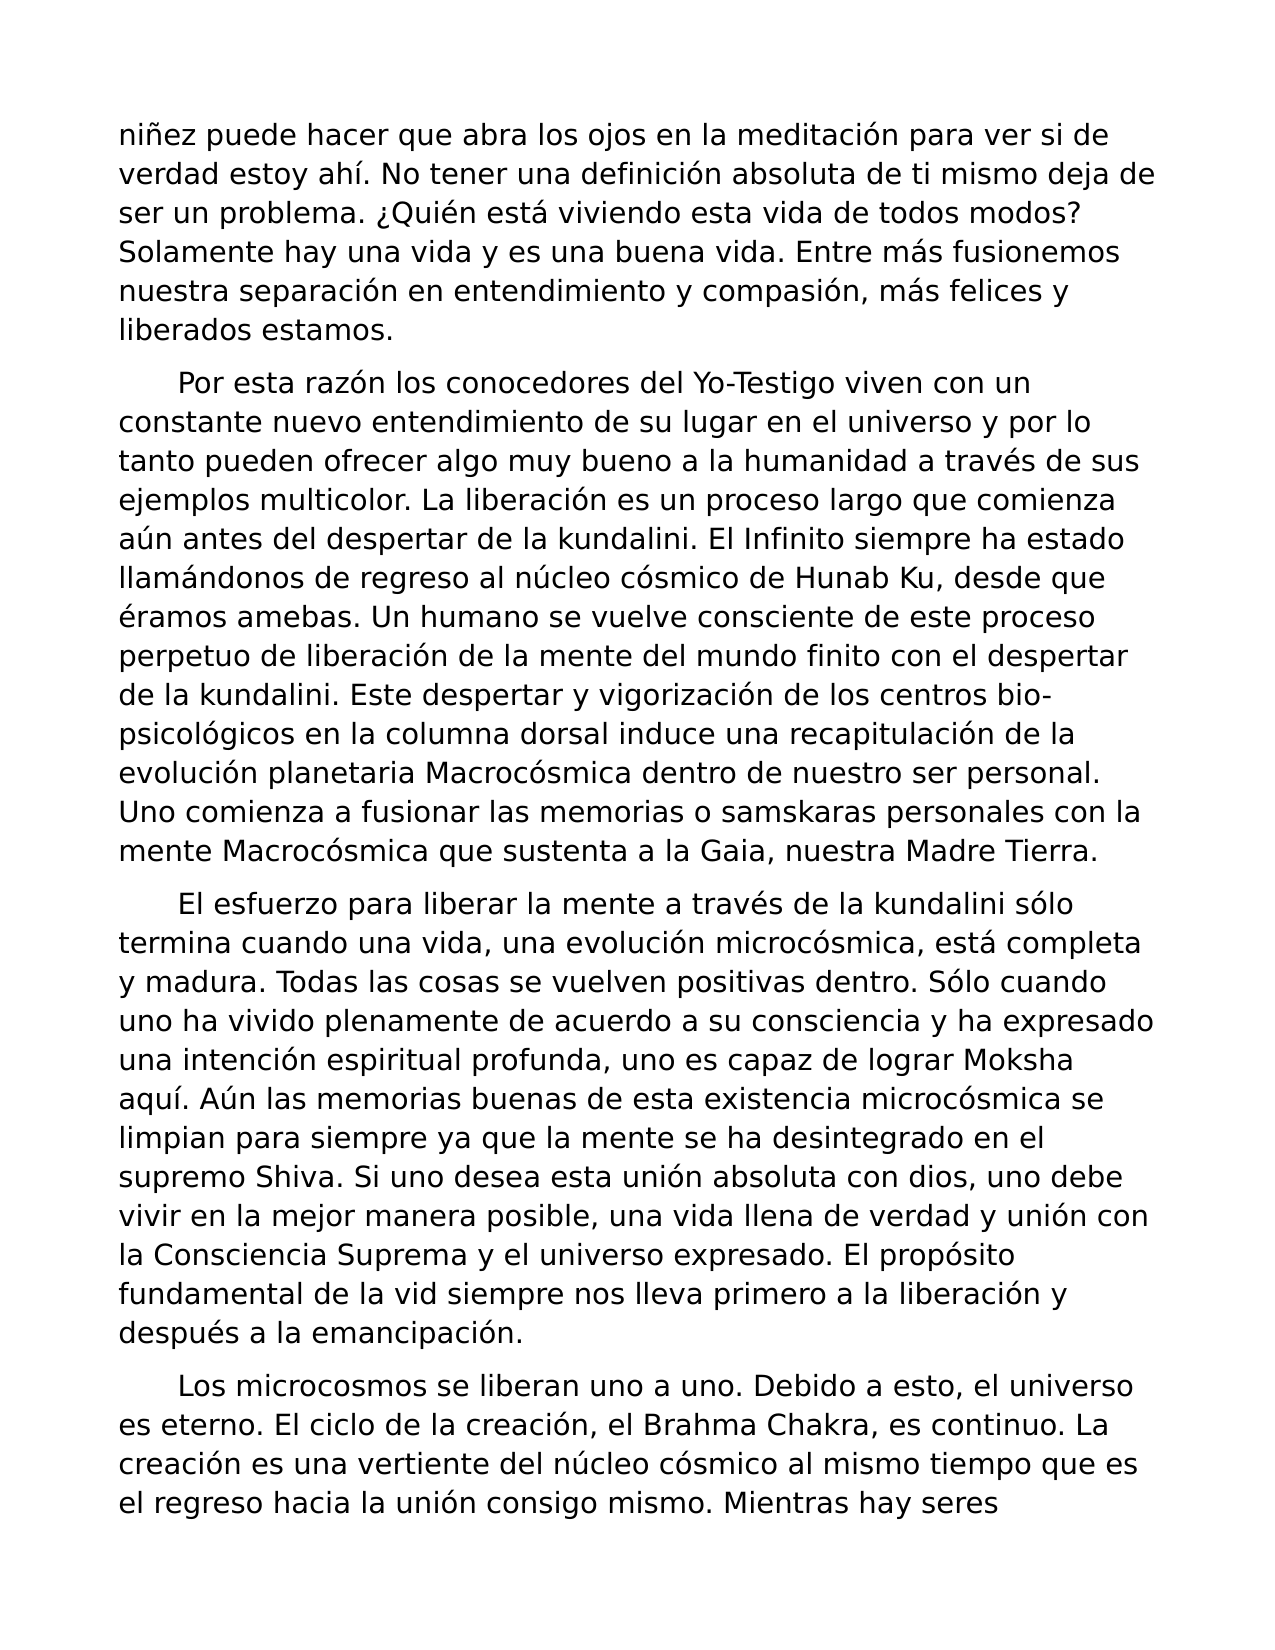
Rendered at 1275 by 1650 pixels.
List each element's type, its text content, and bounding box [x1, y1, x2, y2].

text El esfuerzo para liberar la mente a través de la kundalini sólo termina cuando una vida, una evolución microcósmica, está completa y madura. Todas las cosas se vuelven positivas dentro. Sólo cuando uno ha vivido plenamente de acuerdo a su consciencia y ha expresado una intención espiritual profunda, uno es capaz de lograr Moksha aquí. Aún las memorias buenas de esta existencia microcósmica se limpian para siempre ya que la mente se ha desintegrado en el supremo Shiva. Si uno desea esta unión absoluta con dios, uno debe vivir en la mejor manera posible, una vida llena de verdad y unión con la Consciencia Suprema y el universo expresado. El propósito fundamental de la vid siempre nos lleva primero a la liberación y después a la emancipación. [118, 887, 1157, 1350]
text Los microcosmos se liberan uno a uno. Debido a esto, el universo es eterno. El ciclo de la creación, el Brahma Chakra, es continuo. La creación es una vertiente del núcleo cósmico al mismo tiempo que es el regreso hacia la unión consigo mismo. Mientras hay seres [118, 1369, 1157, 1520]
text Por esta razón los conocedores del Yo-Testigo viven con un constante nuevo entendimiento de su lugar en el universo y por lo tanto pueden ofrecer algo muy bueno a la humanidad a través de sus ejemplos multicolor. La liberación es un proceso largo que comienza aún antes del despertar de la kundalini. El Infinito siempre ha estado llamándonos de regreso al núcleo cósmico de Hunab Ku, desde que éramos amebas. Un humano se vuelve consciente de este proceso perpetuo de liberación de la mente del mundo finito con el despertar de la kundalini. Este despertar y vigorización de los centros bio- psicológicos en la columna dorsal induce una recapitulación de la evolución planetaria Macrocósmica dentro de nuestro ser personal. Uno comienza a fusionar las memorias o samskaras personales con la mente Macrocósmica que sustenta a la Gaia, nuestra Madre Tierra. [118, 366, 1157, 868]
text niñez puede hacer que abra los ojos en la meditación para ver si de verdad estoy ahí. No tener una definición absoluta de ti mismo deja de ser un problema. ¿Quién está viviendo esta vida de todos modos? Solamente hay una vida y es una buena vida. Entre más fusionemos nuestra separación en entendimiento y compasión, más felices y liberados estamos. [118, 118, 1157, 347]
